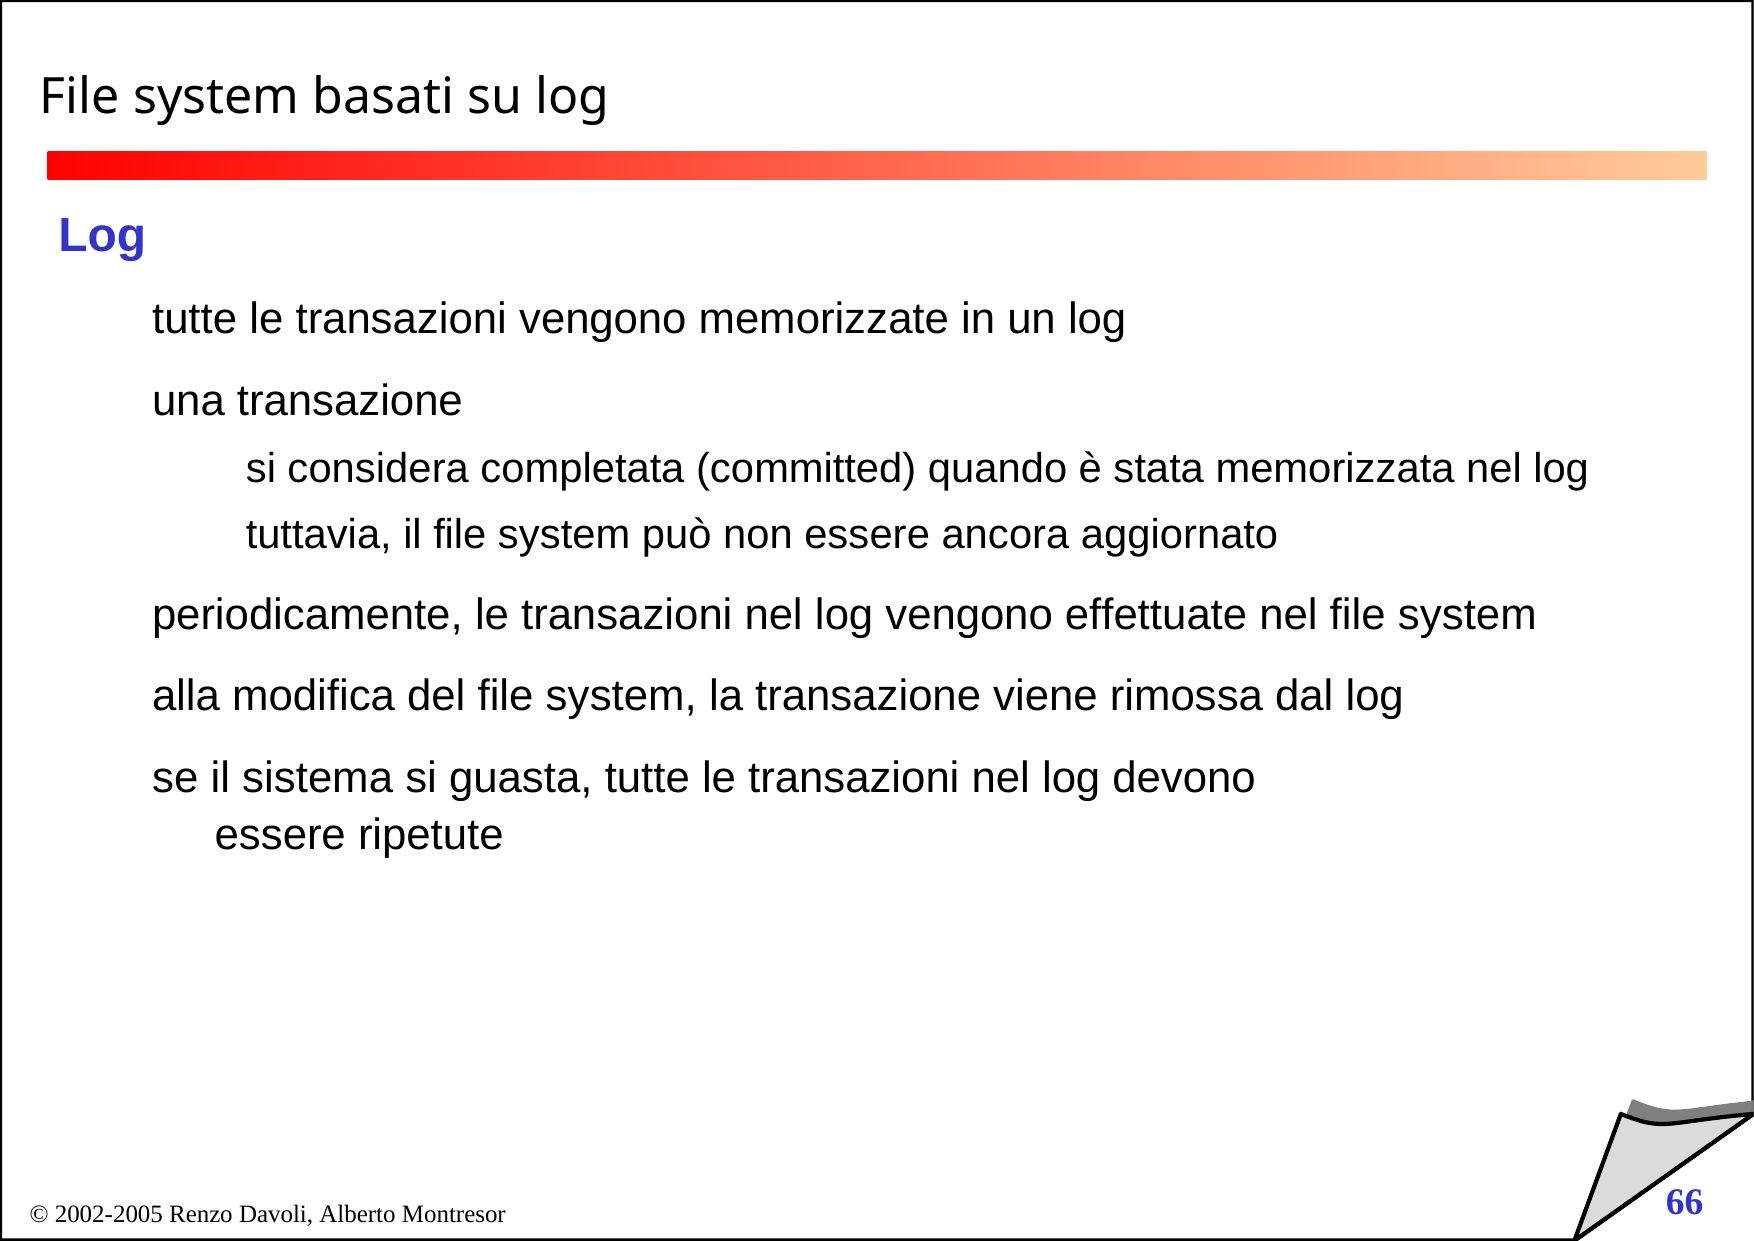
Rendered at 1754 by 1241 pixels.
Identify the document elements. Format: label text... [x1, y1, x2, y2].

title File system basati su log [40, 49, 1713, 144]
text_box 6-11 [1074, 152, 1078, 179]
list Log tutte le transazioni vengono memorizzate in un log una transazione si considera completata (committed) quando è stata memorizzata nel log tuttavia, il file system può non essere ancora aggiornato periodicamente, le transazioni nel log vengono effettuate nel file system alla modifica del file system, la transazione viene rimossa dal log se il sistema si guasta, tutte le transazioni nel log devono essere ripetute [58, 206, 1695, 1112]
text_box Start [1469, 152, 1474, 179]
